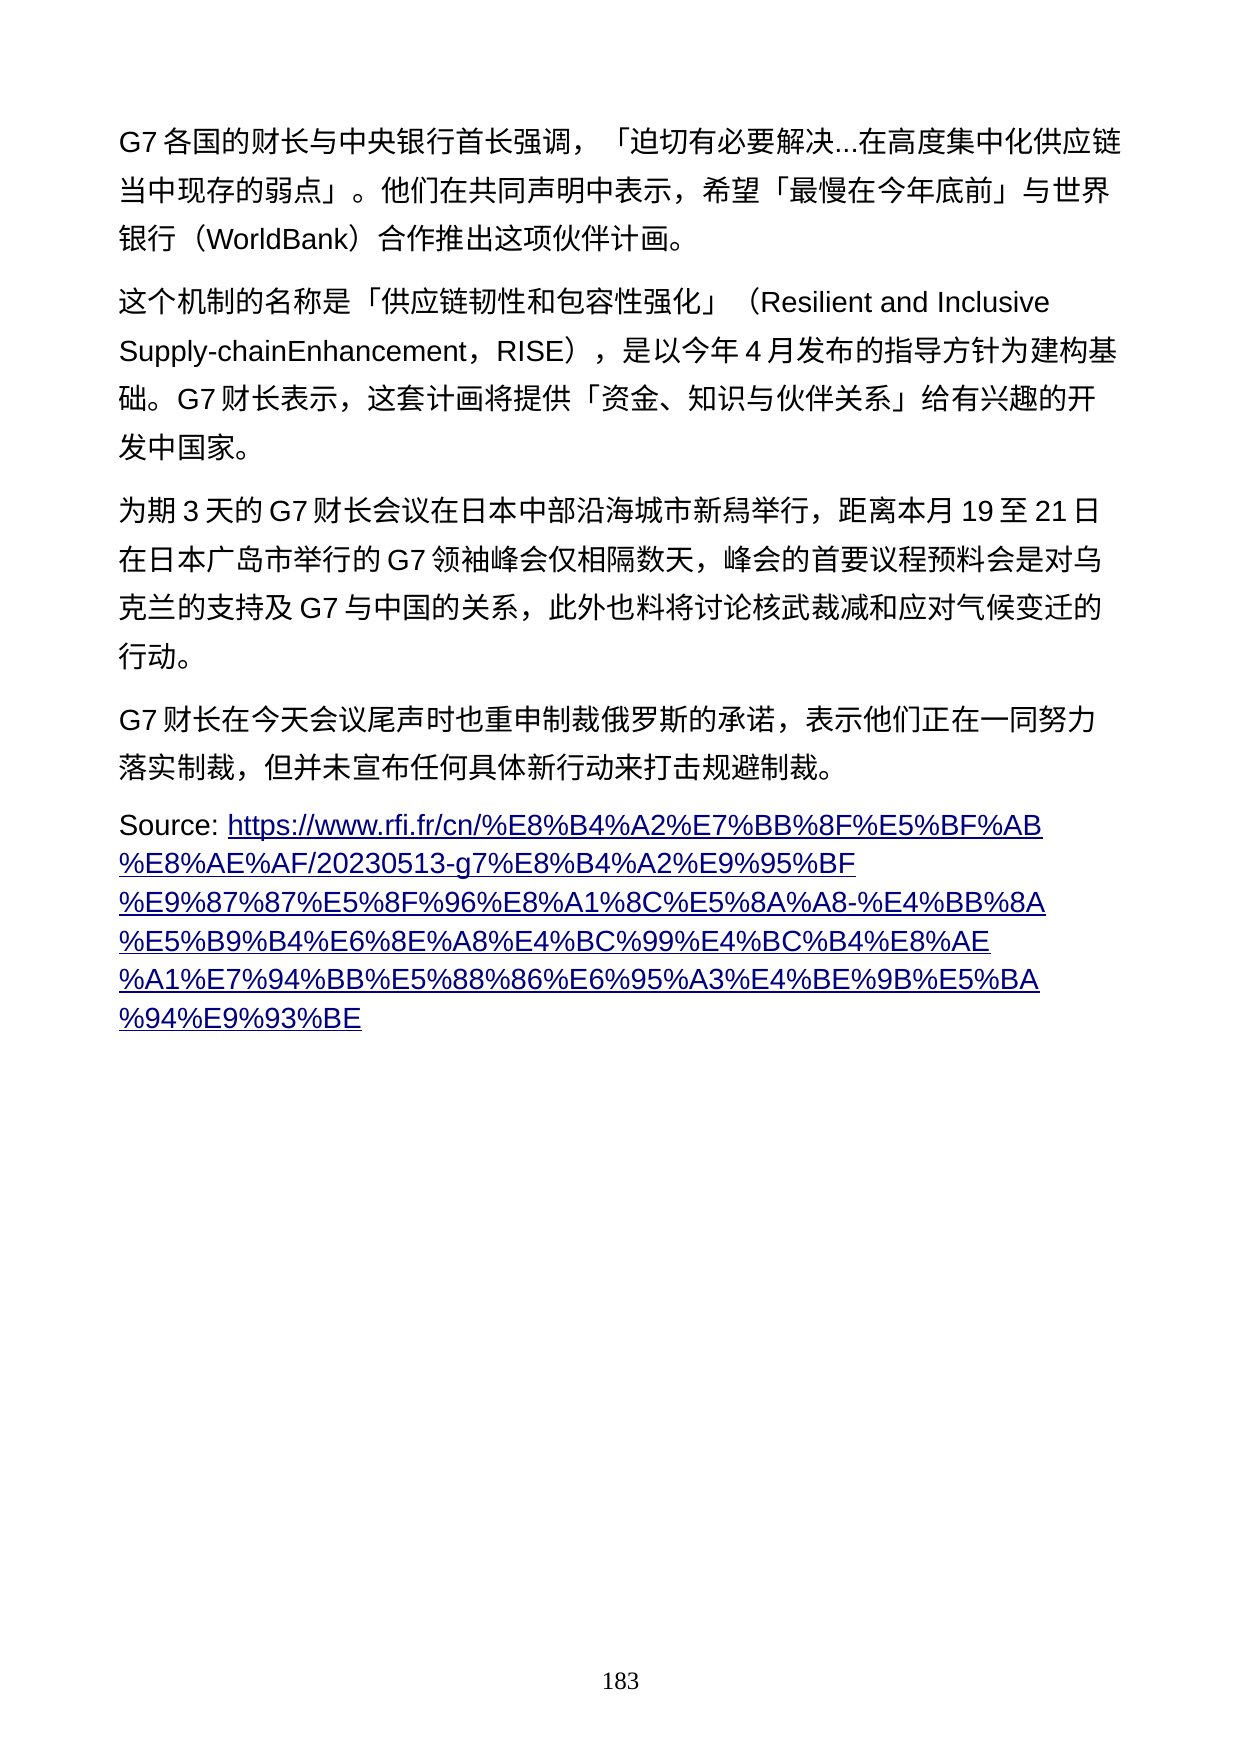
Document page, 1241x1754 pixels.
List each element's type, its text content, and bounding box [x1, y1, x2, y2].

text G7各国的财长与中央银行首长强调，「迫切有必要解决...在高度集中化供应链当中现存的弱点」。他们在共同声明中表示，希望「最慢在今年底前」与世界银行（WorldBank）合作推出这项伙伴计画。 [118, 118, 1122, 258]
text 为期3天的G7财长会议在日本中部沿海城市新舄举行，距离本月19至21日在日本广岛市举行的G7领袖峰会仅相隔数天，峰会的首要议程预料会是对乌克兰的支持及G7与中国的关系，此外也料将讨论核武裁减和应对气候变迁的行动。 [118, 487, 1122, 675]
text 这个机制的名称是「供应链韧性和包容性强化」（Resilient and Inclusive Supply-chainEnhancement，RISE），是以今年4月发布的指导方针为建构基础。G7财长表示，这套计画将提供「资金、知识与伙伴关系」给有兴趣的开发中国家。 [118, 279, 1122, 467]
text Source: https://www.rfi.fr/cn/%E8%B4%A2%E7%BB%8F%E5%BF%AB%E8%AE%AF/20230513-g7%E8%B4%A2%E9%95%BF%E9%87%87%E5%8F%96%E8%A1%8C%E5%8A%A8-%E4%BB%8A%E5%B9%B4%E6%8E%A8%E4%BC%99%E4%BC%B4%E8%AE%A1%E7%94%BB%E5%88%86%E6%95%A3%E4%BE%9B%E5%BA%94%E9%93%BE [118, 808, 1122, 1034]
text G7财长在今天会议尾声时也重申制裁俄罗斯的承诺，表示他们正在一同努力落实制裁，但并未宣布任何具体新行动来打击规避制裁。 [118, 696, 1122, 787]
